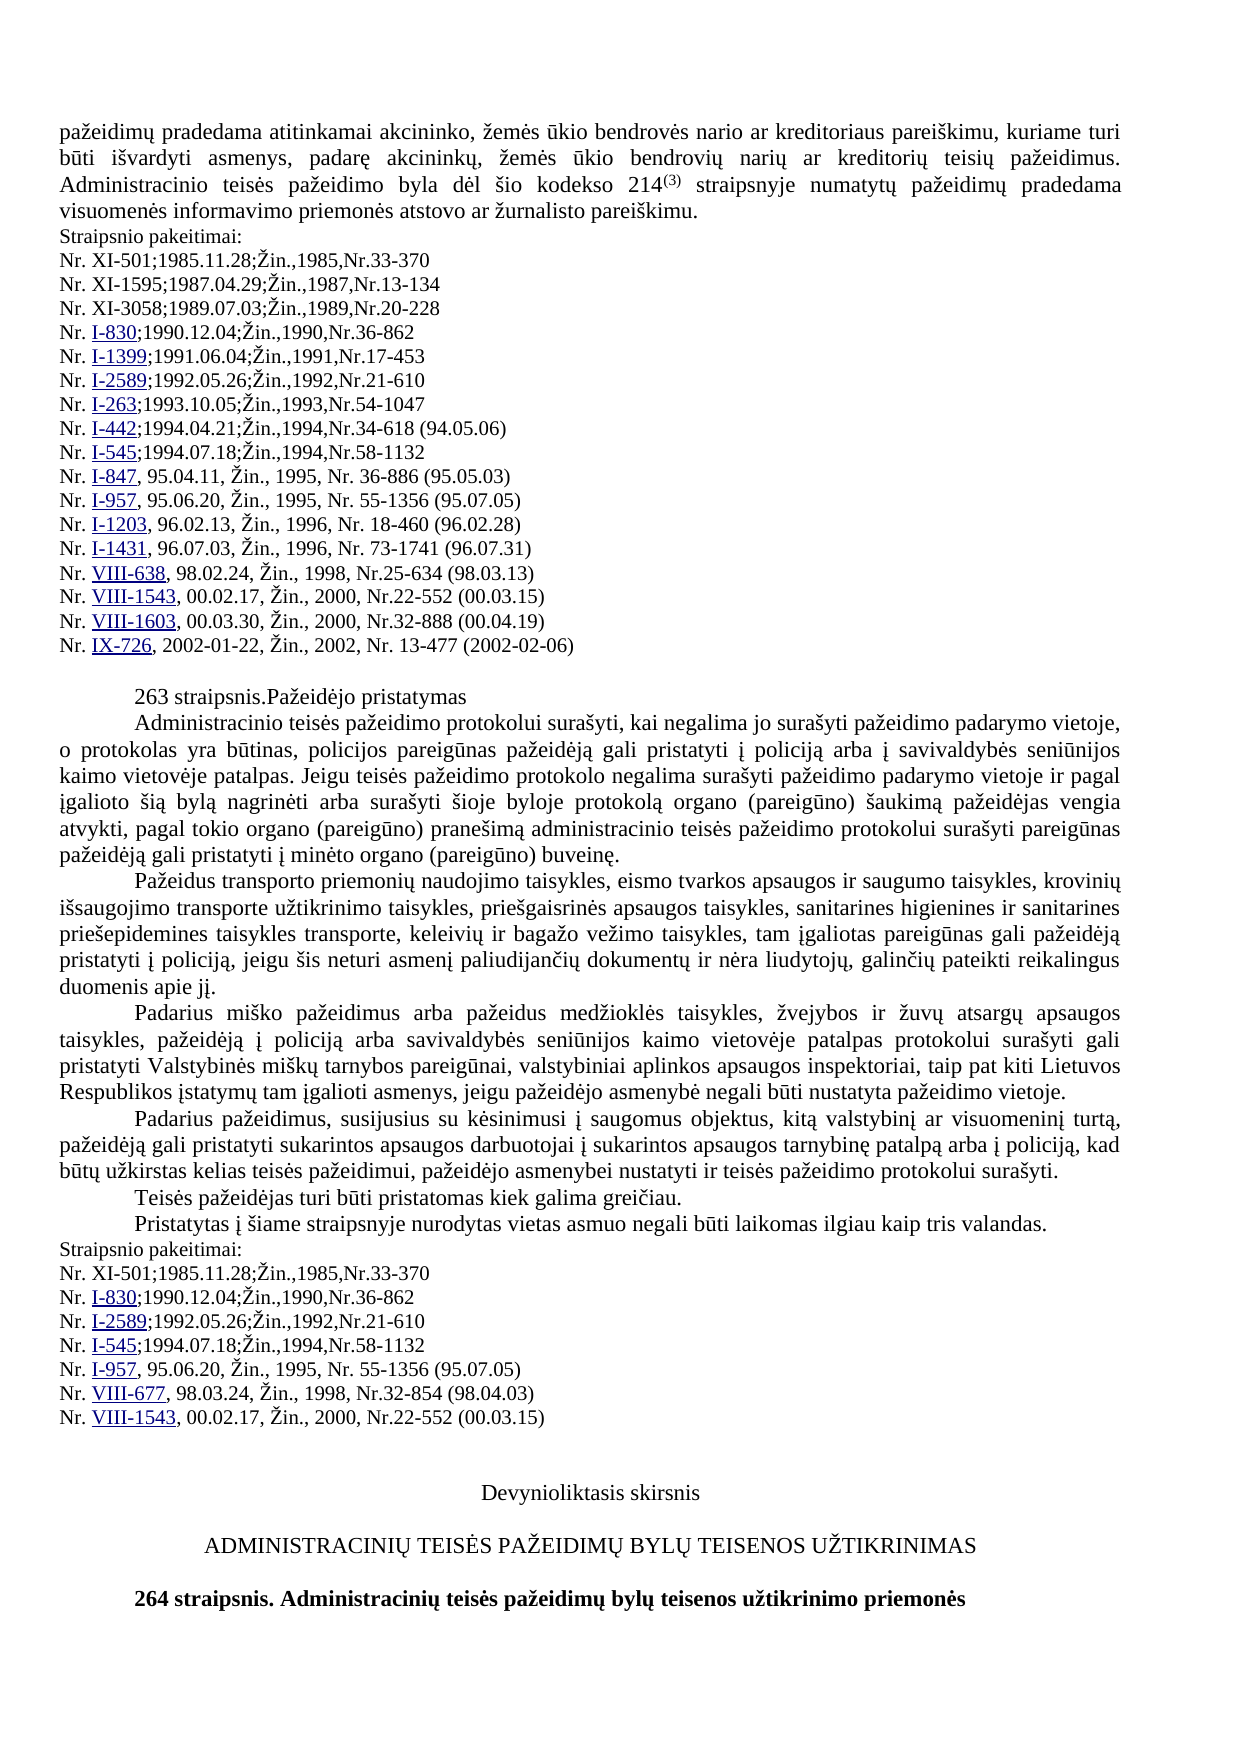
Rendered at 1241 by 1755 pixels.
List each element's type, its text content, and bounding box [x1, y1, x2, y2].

text Pristatytas į šiame straipsnyje nurodytas vietas asmuo negali būti laikomas ilgiau kaip tris valandas. [59, 1210, 1122, 1236]
text Nr. XI-3058;1989.07.03;Žin.,1989,Nr.20-228 [59, 296, 1122, 320]
text Nr. I-1203, 96.02.13, Žin., 1996, Nr. 18-460 (96.02.28) [59, 512, 1122, 536]
text Nr. XI-501;1985.11.28;Žin.,1985,Nr.33-370 [59, 248, 1122, 272]
text Nr. I-545;1994.07.18;Žin.,1994,Nr.58-1132 [59, 440, 1122, 464]
text ADMINISTRACINIŲ TEISĖS PAŽEIDIMŲ BYLŲ TEISENOS UŽTIKRINIMAS [59, 1532, 1122, 1558]
text Nr. I-957, 95.06.20, Žin., 1995, Nr. 55-1356 (95.07.05) [59, 488, 1122, 512]
text pažeidimų pradedama atitinkamai akcininko, žemės ūkio bendrovės nario ar kreditoriaus pareiškimu, kuriame turi būti išvardyti asmenys, padarę akcininkų, žemės ūkio bendrovių narių ar kreditorių teisių pažeidimus. Administracinio teisės pažeidimo byla dėl šio kodekso 214(3) straipsnyje numatytų pažeidimų pradedama visuomenės informavimo priemonės atstovo ar žurnalisto pareiškimu. [59, 118, 1122, 223]
text Nr. VIII-1543, 00.02.17, Žin., 2000, Nr.22-552 (00.03.15) [59, 584, 1122, 608]
text Nr. I-830;1990.12.04;Žin.,1990,Nr.36-862 [59, 320, 1122, 344]
text Nr. VIII-1603, 00.03.30, Žin., 2000, Nr.32-888 (00.04.19) [59, 608, 1122, 633]
text Nr. I-1431, 96.07.03, Žin., 1996, Nr. 73-1741 (96.07.31) [59, 536, 1122, 560]
text Nr. I-2589;1992.05.26;Žin.,1992,Nr.21-610 [59, 368, 1122, 392]
text Nr. XI-501;1985.11.28;Žin.,1985,Nr.33-370 [59, 1261, 1122, 1284]
text Nr. VIII-1543, 00.02.17, Žin., 2000, Nr.22-552 (00.03.15) [59, 1405, 1122, 1429]
text Nr. I-545;1994.07.18;Žin.,1994,Nr.58-1132 [59, 1333, 1122, 1357]
text Nr. I-263;1993.10.05;Žin.,1993,Nr.54-1047 [59, 392, 1122, 416]
text Nr. XI-1595;1987.04.29;Žin.,1987,Nr.13-134 [59, 272, 1122, 296]
text Nr. I-442;1994.04.21;Žin.,1994,Nr.34-618 (94.05.06) [59, 416, 1122, 440]
text Devynioliktasis skirsnis [59, 1479, 1122, 1506]
text Nr. I-1399;1991.06.04;Žin.,1991,Nr.17-453 [59, 344, 1122, 368]
text Nr. I-830;1990.12.04;Žin.,1990,Nr.36-862 [59, 1284, 1122, 1309]
text Nr. I-847, 95.04.11, Žin., 1995, Nr. 36-886 (95.05.03) [59, 464, 1122, 488]
text Nr. VIII-638, 98.02.24, Žin., 1998, Nr.25-634 (98.03.13) [59, 560, 1122, 584]
text Padarius miško pažeidimus arba pažeidus medžioklės taisykles, žvejybos ir žuvų atsargų apsaugos taisykles, pažeidėją į policiją arba savivaldybės seniūnijos kaimo vietovėje patalpas protokolui surašyti gali pristatyti Valstybinės miškų tarnybos pareigūnai, valstybiniai aplinkos apsaugos inspektoriai, taip pat kiti Lietuvos Respublikos įstatymų tam įgalioti asmenys, jeigu pažeidėjo asmenybė negali būti nustatyta pažeidimo vietoje. [59, 999, 1122, 1105]
text Straipsnio pakeitimai: [59, 1236, 1122, 1261]
text Pažeidus transporto priemonių naudojimo taisykles, eismo tvarkos apsaugos ir saugumo taisykles, krovinių išsaugojimo transporte užtikrinimo taisykles, priešgaisrinės apsaugos taisykles, sanitarines higienines ir sanitarines priešepidemines taisykles transporte, keleivių ir bagažo vežimo taisykles, tam įgaliotas pareigūnas gali pažeidėją pristatyti į policiją, jeigu šis neturi asmenį paliudijančių dokumentų ir nėra liudytojų, galinčių pateikti reikalingus duomenis apie jį. [59, 867, 1122, 999]
text 263 straipsnis.Pažeidėjo pristatymas [59, 683, 1122, 709]
text Administracinio teisės pažeidimo protokolui surašyti, kai negalima jo surašyti pažeidimo padarymo vietoje, o protokolas yra būtinas, policijos pareigūnas pažeidėją gali pristatyti į policiją arba į savivaldybės seniūnijos kaimo vietovėje patalpas. Jeigu teisės pažeidimo protokolo negalima surašyti pažeidimo padarymo vietoje ir pagal įgalioto šią bylą nagrinėti arba surašyti šioje byloje protokolą organo (pareigūno) šaukimą pažeidėjas vengia atvykti, pagal tokio organo (pareigūno) pranešimą administracinio teisės pažeidimo protokolui surašyti pareigūnas pažeidėją gali pristatyti į minėto organo (pareigūno) buveinę. [59, 709, 1122, 867]
text Nr. I-2589;1992.05.26;Žin.,1992,Nr.21-610 [59, 1309, 1122, 1333]
text Nr. VIII-677, 98.03.24, Žin., 1998, Nr.32-854 (98.04.03) [59, 1381, 1122, 1405]
text Nr. I-957, 95.06.20, Žin., 1995, Nr. 55-1356 (95.07.05) [59, 1357, 1122, 1381]
text Nr. IX-726, 2002-01-22, Žin., 2002, Nr. 13-477 (2002-02-06) [59, 633, 1122, 657]
text Padarius pažeidimus, susijusius su kėsinimusi į saugomus objektus, kitą valstybinį ar visuomeninį turtą, pažeidėją gali pristatyti sukarintos apsaugos darbuotojai į sukarintos apsaugos tarnybinę patalpą arba į policiją, kad būtų užkirstas kelias teisės pažeidimui, pažeidėjo asmenybei nustatyti ir teisės pažeidimo protokolui surašyti. [59, 1105, 1122, 1184]
text Teisės pažeidėjas turi būti pristatomas kiek galima greičiau. [59, 1184, 1122, 1210]
text 264 straipsnis. Administracinių teisės pažeidimų bylų teisenos užtikrinimo priemonės [134, 1585, 1122, 1611]
text Straipsnio pakeitimai: [59, 223, 1122, 248]
